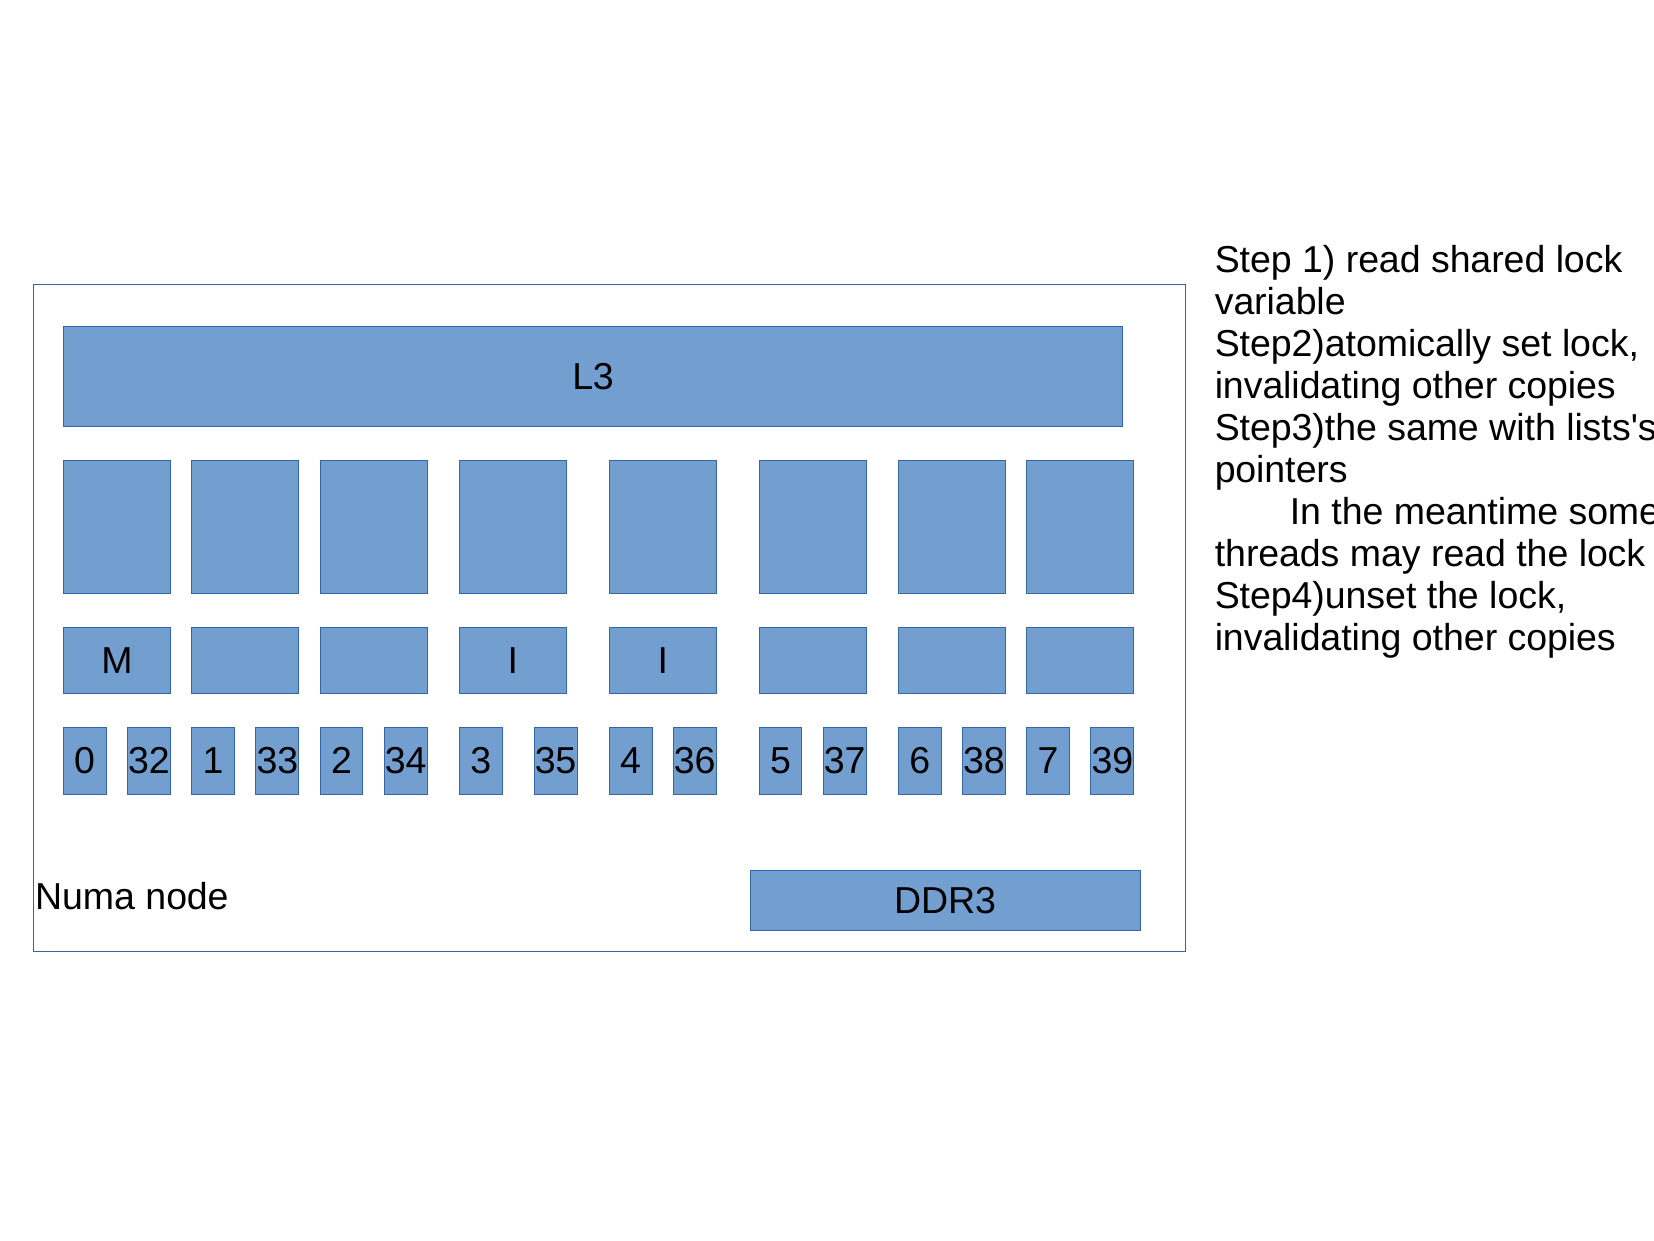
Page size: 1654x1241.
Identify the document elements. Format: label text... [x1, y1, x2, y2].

text_box Numa node [20, 867, 340, 1006]
text_box DDR3 [750, 870, 1141, 931]
text_box [33, 284, 1186, 952]
text_box Step 1) read shared lock variable Step2)atomically set lock, invalidating other copies Step3)the same with lists's pointers In the meantime some threads may read the lock Step4)unset the lock, invalidating other copies [1200, 231, 1654, 792]
